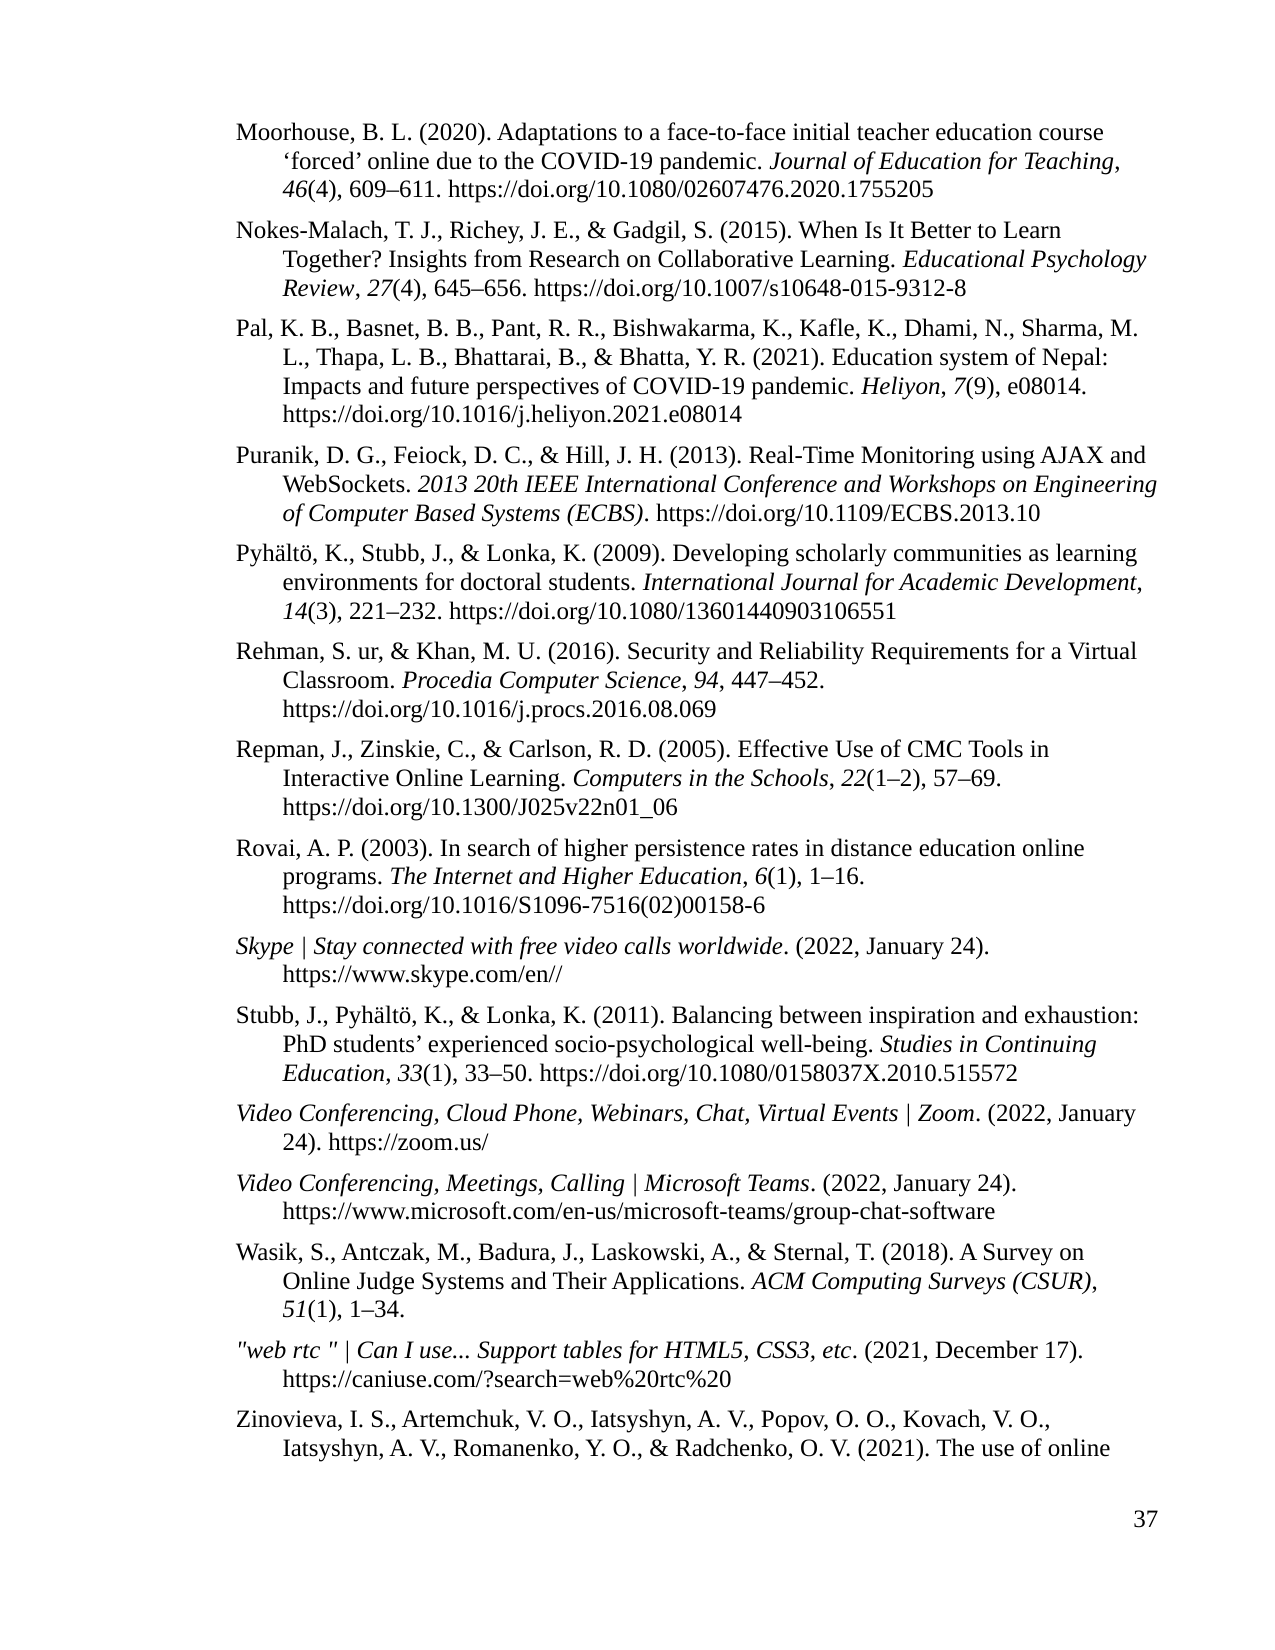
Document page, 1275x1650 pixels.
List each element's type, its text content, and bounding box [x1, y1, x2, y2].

text "web rtc " | Can I use... Support tables for HTML5, CSS3, etc. (2021, December 17). https://caniuse.com/?search=web%20rtc%20 [236, 1335, 1158, 1393]
text Skype | Stay connected with free video calls worldwide. (2022, January 24). https://www.skype.com/en// [236, 931, 1158, 988]
text Pal, K. B., Basnet, B. B., Pant, R. R., Bishwakarma, K., Kafle, K., Dhami, N., Sharma, M. L., Thapa, L. B., Bhattarai, B., & Bhatta, Y. R. (2021). Education system of Nepal: Impacts and future perspectives of COVID-19 pandemic. Heliyon, 7(9), e08014. https://doi.org/10.1016/j.heliyon.2021.e08014 [236, 313, 1158, 428]
text Pyhältö, K., Stubb, J., & Lonka, K. (2009). Developing scholarly communities as learning environments for doctoral students. International Journal for Academic Development, 14(3), 221–232. https://doi.org/10.1080/13601440903106551 [236, 538, 1158, 624]
text Rehman, S. ur, & Khan, M. U. (2016). Security and Reliability Requirements for a Virtual Classroom. Procedia Computer Science, 94, 447–452. https://doi.org/10.1016/j.procs.2016.08.069 [236, 636, 1158, 723]
text Zinovieva, I. S., Artemchuk, V. O., Iatsyshyn, A. V., Popov, O. O., Kovach, V. O., Iatsyshyn, A. V., Romanenko, Y. O., & Radchenko, O. V. (2021). The use of online [236, 1404, 1158, 1462]
text Repman, J., Zinskie, C., & Carlson, R. D. (2005). Effective Use of CMC Tools in Interactive Online Learning. Computers in the Schools, 22(1–2), 57–69. https://doi.org/10.1300/J025v22n01_06 [236, 734, 1158, 821]
text Puranik, D. G., Feiock, D. C., & Hill, J. H. (2013). Real-Time Monitoring using AJAX and WebSockets. 2013 20th IEEE International Conference and Workshops on Engineering of Computer Based Systems (ECBS). https://doi.org/10.1109/ECBS.2013.10 [236, 440, 1158, 526]
text Nokes-Malach, T. J., Richey, J. E., & Gadgil, S. (2015). When Is It Better to Learn Together? Insights from Research on Collaborative Learning. Educational Psychology Review, 27(4), 645–656. https://doi.org/10.1007/s10648-015-9312-8 [236, 215, 1158, 301]
text Moorhouse, B. L. (2020). Adaptations to a face-to-face initial teacher education course ‘forced’ online due to the COVID-19 pandemic. Journal of Education for Teaching, 46(4), 609–611. https://doi.org/10.1080/02607476.2020.1755205 [236, 117, 1158, 203]
text Stubb, J., Pyhältö, K., & Lonka, K. (2011). Balancing between inspiration and exhaustion: PhD students’ experienced socio-psychological well-being. Studies in Continuing Education, 33(1), 33–50. https://doi.org/10.1080/0158037X.2010.515572 [236, 1000, 1158, 1086]
text Video Conferencing, Meetings, Calling | Microsoft Teams. (2022, January 24). https://www.microsoft.com/en-us/microsoft-teams/group-chat-software [236, 1168, 1158, 1225]
text Rovai, A. P. (2003). In search of higher persistence rates in distance education online programs. The Internet and Higher Education, 6(1), 1–16. https://doi.org/10.1016/S1096-7516(02)00158-6 [236, 833, 1158, 919]
text Wasik, S., Antczak, M., Badura, J., Laskowski, A., & Sternal, T. (2018). A Survey on Online Judge Systems and Their Applications. ACM Computing Surveys (CSUR), 51(1), 1–34. [236, 1237, 1158, 1323]
text Video Conferencing, Cloud Phone, Webinars, Chat, Virtual Events | Zoom. (2022, January 24). https://zoom.us/ [236, 1098, 1158, 1156]
